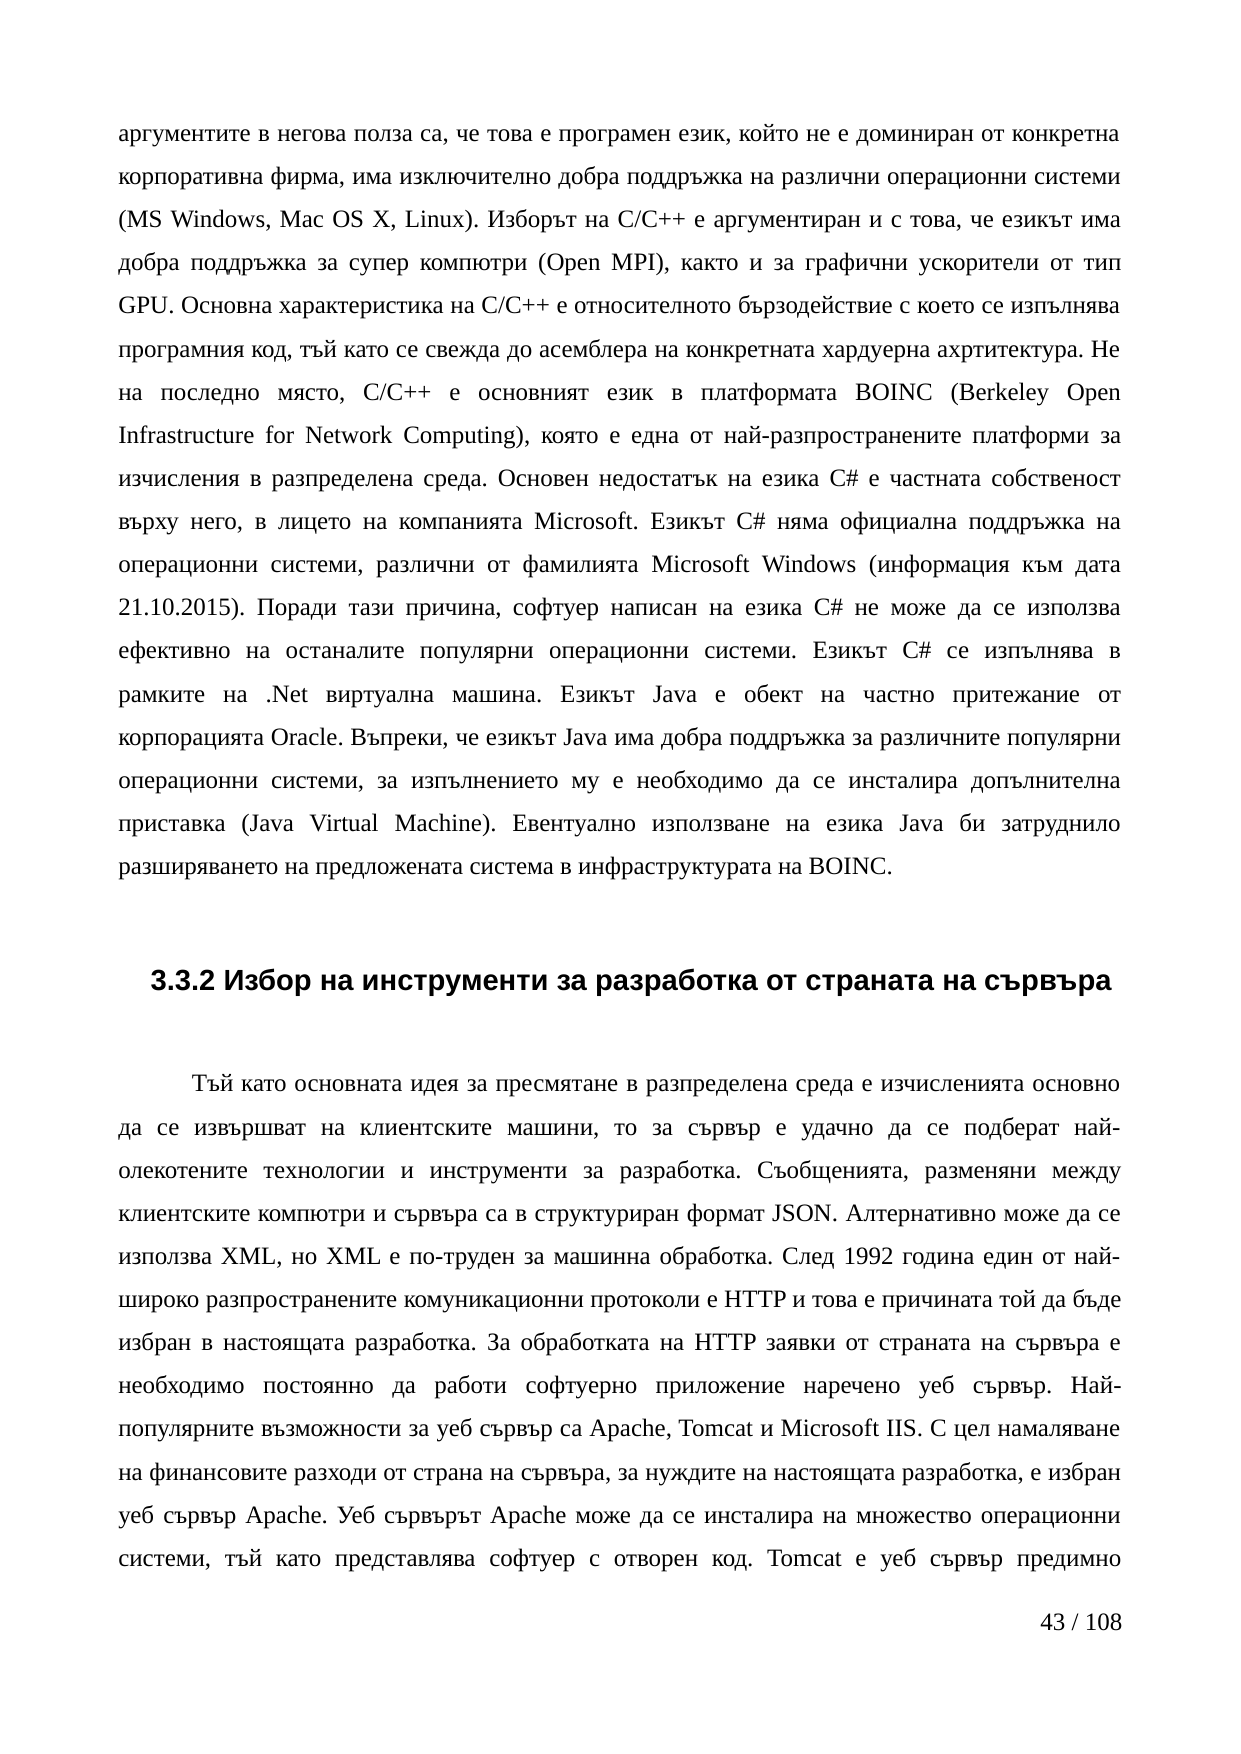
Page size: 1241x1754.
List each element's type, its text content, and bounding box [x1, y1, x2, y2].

subtitle 3.3.2 Избор на инструменти за разработка от страната на сървъра [118, 962, 1122, 996]
text Тъй като основната идея за пресмятане в разпределена среда е изчисленията основно да се извършват на клиентските машини, то за сървър е удачно да се подберат най-олекотените технологии и инструменти за разработка. Съобщенията, разменяни между клиентските компютри и сървъра са в структуриран формат JSON. Алтернативно може да се използва XML, но XML е по-труден за машинна обработка. След 1992 година един от най-широко разпространените комуникационни протоколи е HTTP и това е причината той да бъде избран в настоящата разработка. За обработката на HTTP заявки от страната на сървъра е необходимо постоянно да работи софтуерно приложение наречено уеб сървър. Най-популярните възможности за уеб сървър са Apache, Tomcat и Microsoft IIS. С цел намаляване на финансовите разходи от страна на сървъра, за нуждите на настоящата разработка, е избран уеб сървър Apache. Уеб сървърът Apache може да се инсталира на множество операционни системи, тъй като представлява софтуер с отворен код. Tomcat е уеб сървър предимно [118, 1068, 1122, 1572]
text аргументите в негова полза са, че това е програмен език, който не е доминиран от конкретна корпоративна фирма, има изключително добра поддръжка на различни операционни системи (MS Windows, Mac OS X, Linux). Изборът на C/C++ е аргументиран и с това, че езикът има добра поддръжка за супер компютри (Open MPI), както и за графични ускорители от тип GPU. Основна характеристика на С/С++ е относителното бързодействие с което се изпълнява програмния код, тъй като се свежда до асемблера на конкретната хардуерна ахртитектура. Не на последно място, С/С++ е основният език в платформата BOINC (Berkeley Open Infrastructure for Network Computing), която е една от най-разпространените платформи за изчисления в разпределена среда. Основен недостатък на езика С# е частната собственост върху него, в лицето на компанията Microsoft. Езикът С# няма официална поддръжка на операционни системи, различни от фамилията Microsoft Windows (информация към дата 21.10.2015). Поради тази причина, софтуер написан на езика С# не може да се използва ефективно на останалите популярни операционни системи. Езикът С# се изпълнява в рамките на .Net виртуална машина. Езикът Java е обект на частно притежание от корпорацията Oracle. Въпреки, че езикът Java има добра поддръжка за различните популярни операционни системи, за изпълнението му е необходимо да се инсталира допълнителна приставка (Java Virtual Machine). Евентуално използване на езика Java би затруднило разширяването на предложената система в инфраструктурата на BOINC. [118, 118, 1122, 880]
